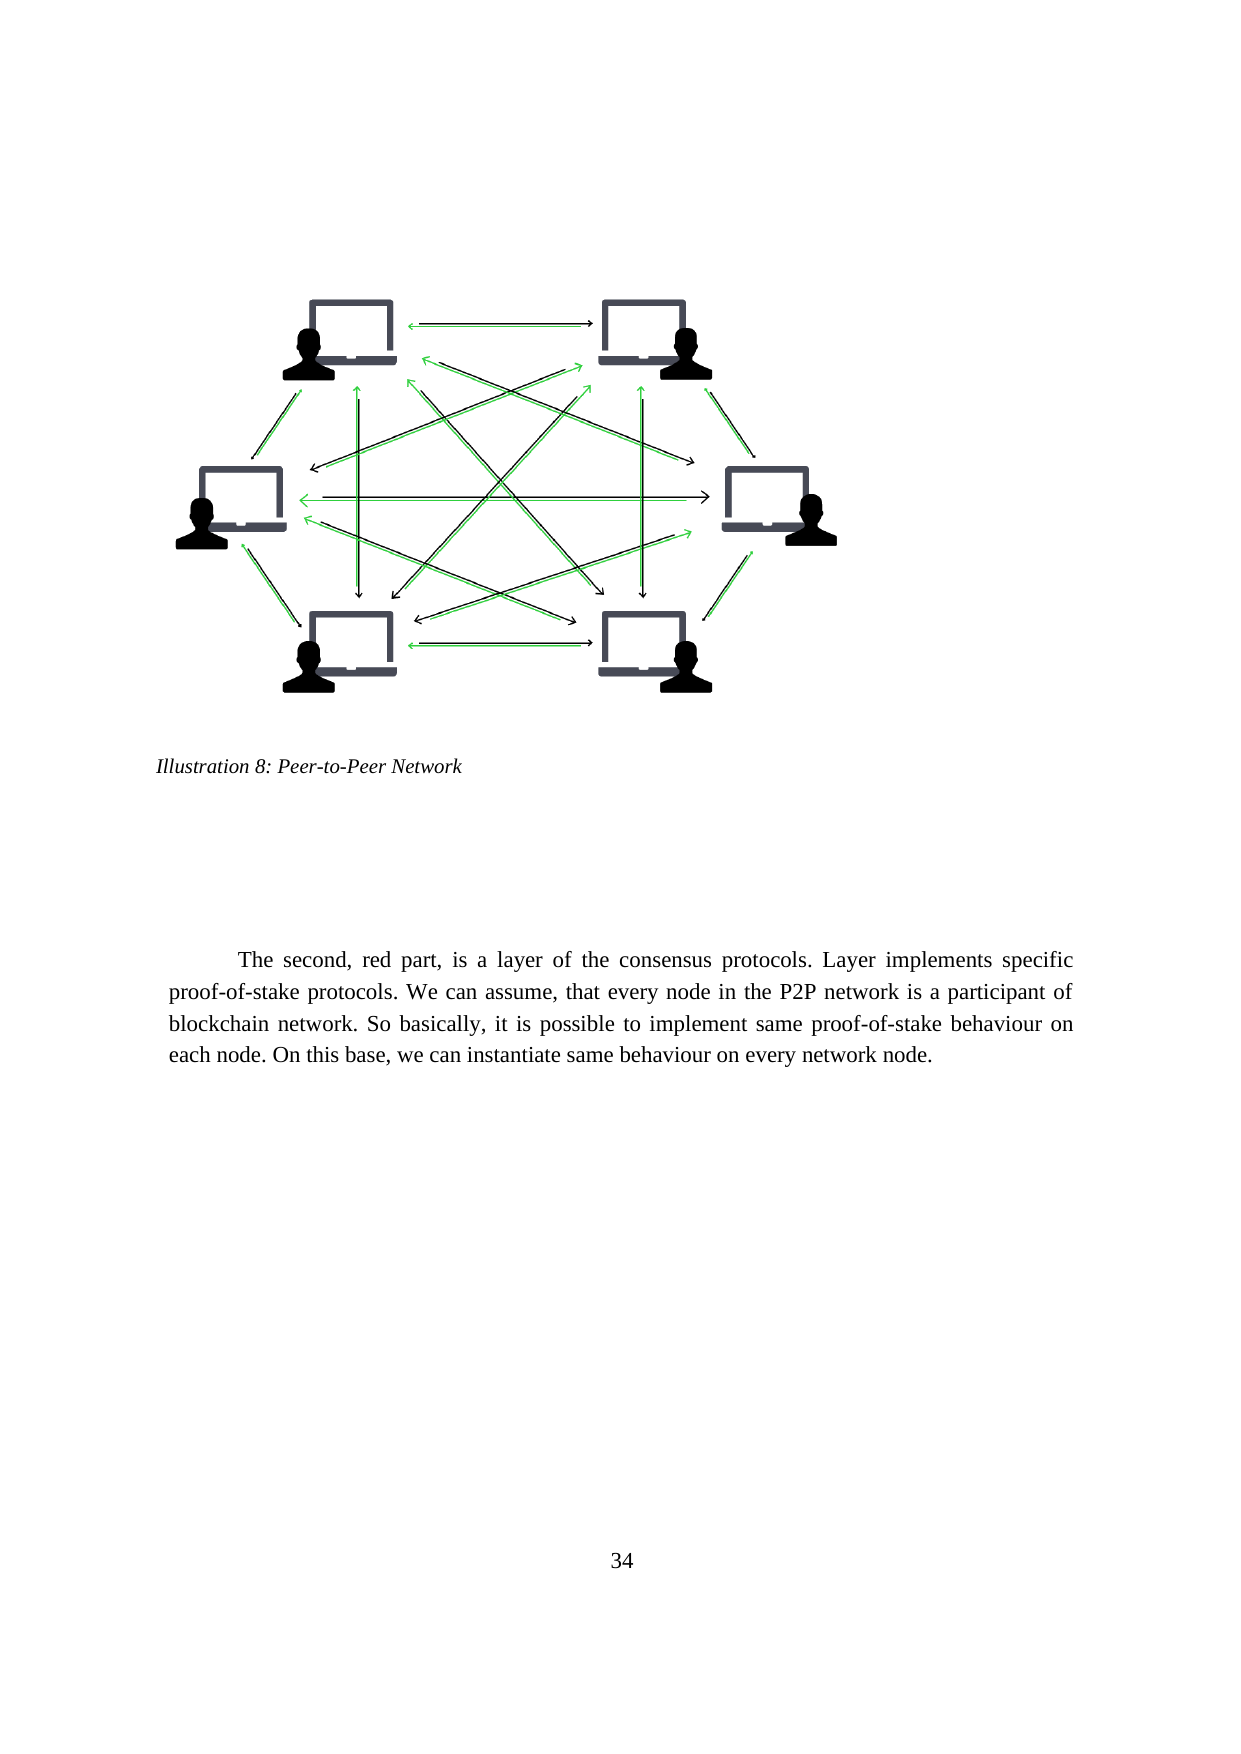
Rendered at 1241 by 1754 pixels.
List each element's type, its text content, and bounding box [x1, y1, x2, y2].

text The second, red part, is a layer of the consensus protocols. Layer implements specific proof-of-stake protocols. We can assume, that every node in the P2P network is a participant of blockchain network. So basically, it is possible to implement same proof-of-stake behaviour on each node. On this base, we can instantiate same behaviour on every network node. [169, 947, 1075, 1068]
text Illustration 8: Peer-to-Peer Network [156, 743, 1093, 778]
picture [155, 219, 854, 743]
